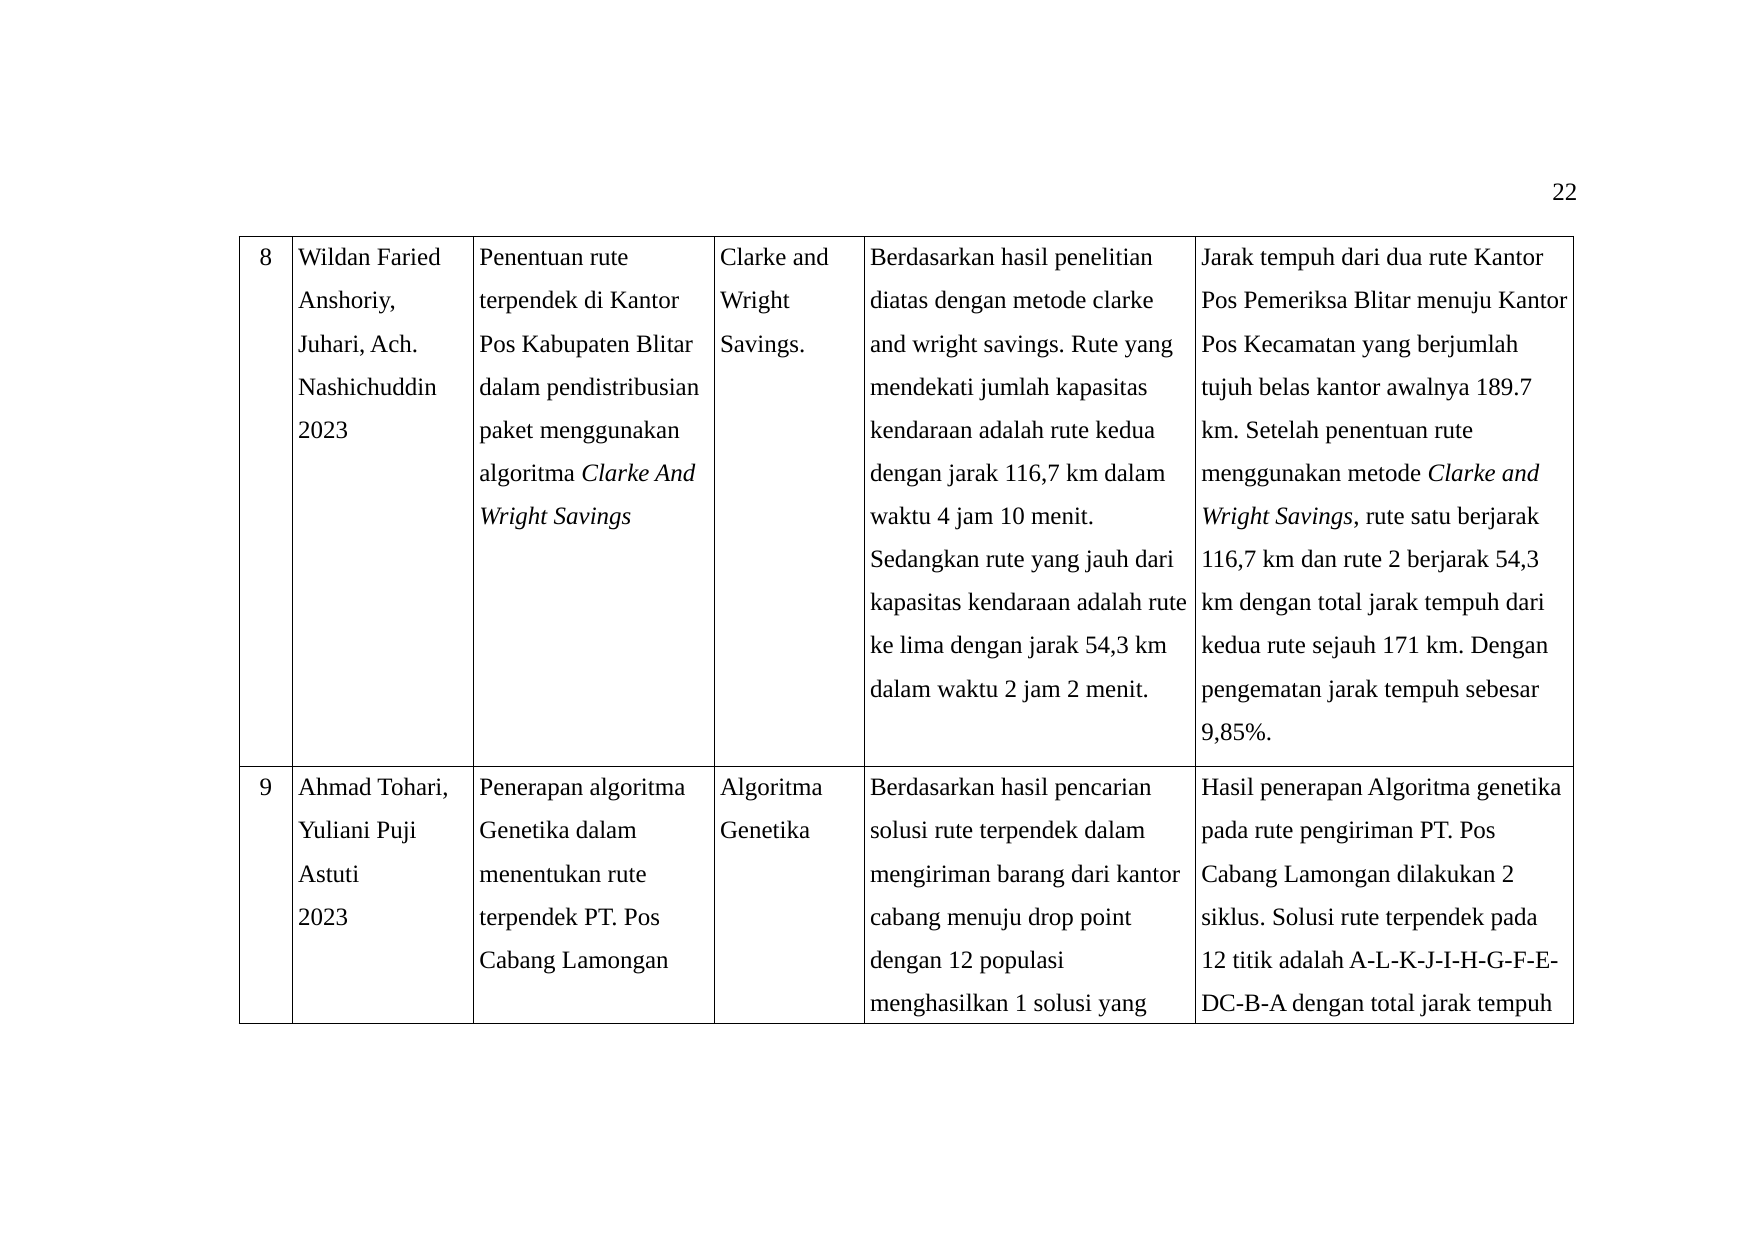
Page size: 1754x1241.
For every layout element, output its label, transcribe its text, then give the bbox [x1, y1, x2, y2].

table_cell 8 [240, 237, 292, 766]
table_cell Wildan Faried Anshoriy, Juhari, Ach. Nashichuddin 2023 [293, 237, 473, 766]
table_cell Jarak tempuh dari dua rute Kantor Pos Pemeriksa Blitar menuju Kantor Pos Kecamatan yang berjumlah tujuh belas kantor awalnya 189.7 km. Setelah penentuan rute menggunakan metode Clarke and Wright Savings, rute satu berjarak 116,7 km dan rute 2 berjarak 54,3 km dengan total jarak tempuh dari kedua rute sejauh 171 km. Dengan pengematan jarak tempuh sebesar 9,85%. [1196, 237, 1573, 766]
table_cell Clarke and Wright Savings. [715, 237, 864, 766]
table_cell Berdasarkan hasil penelitian diatas dengan metode clarke and wright savings. Rute yang mendekati jumlah kapasitas kendaraan adalah rute kedua dengan jarak 116,7 km dalam waktu 4 jam 10 menit. Sedangkan rute yang jauh dari kapasitas kendaraan adalah rute ke lima dengan jarak 54,3 km dalam waktu 2 jam 2 menit. [865, 237, 1195, 766]
table_cell Ahmad Tohari, Yuliani Puji Astuti 2023 [293, 767, 473, 1022]
table_cell Penentuan rute terpendek di Kantor Pos Kabupaten Blitar dalam pendistribusian paket menggunakan algoritma Clarke And Wright Savings [474, 237, 714, 766]
table_cell Algoritma Genetika [715, 767, 864, 1022]
table_cell Penerapan algoritma Genetika dalam menentukan rute terpendek PT. Pos Cabang Lamongan [474, 767, 714, 1022]
table_cell Berdasarkan hasil pencarian solusi rute terpendek dalam mengiriman barang dari kantor cabang menuju drop point dengan 12 populasi menghasilkan 1 solusi yang [865, 767, 1195, 1022]
table_cell 9 [240, 767, 292, 1022]
table_cell Hasil penerapan Algoritma genetika pada rute pengiriman PT. Pos Cabang Lamongan dilakukan 2 siklus. Solusi rute terpendek pada 12 titik adalah A-L-K-J-I-H-G-F-E-DC-B-A dengan total jarak tempuh [1196, 767, 1573, 1022]
